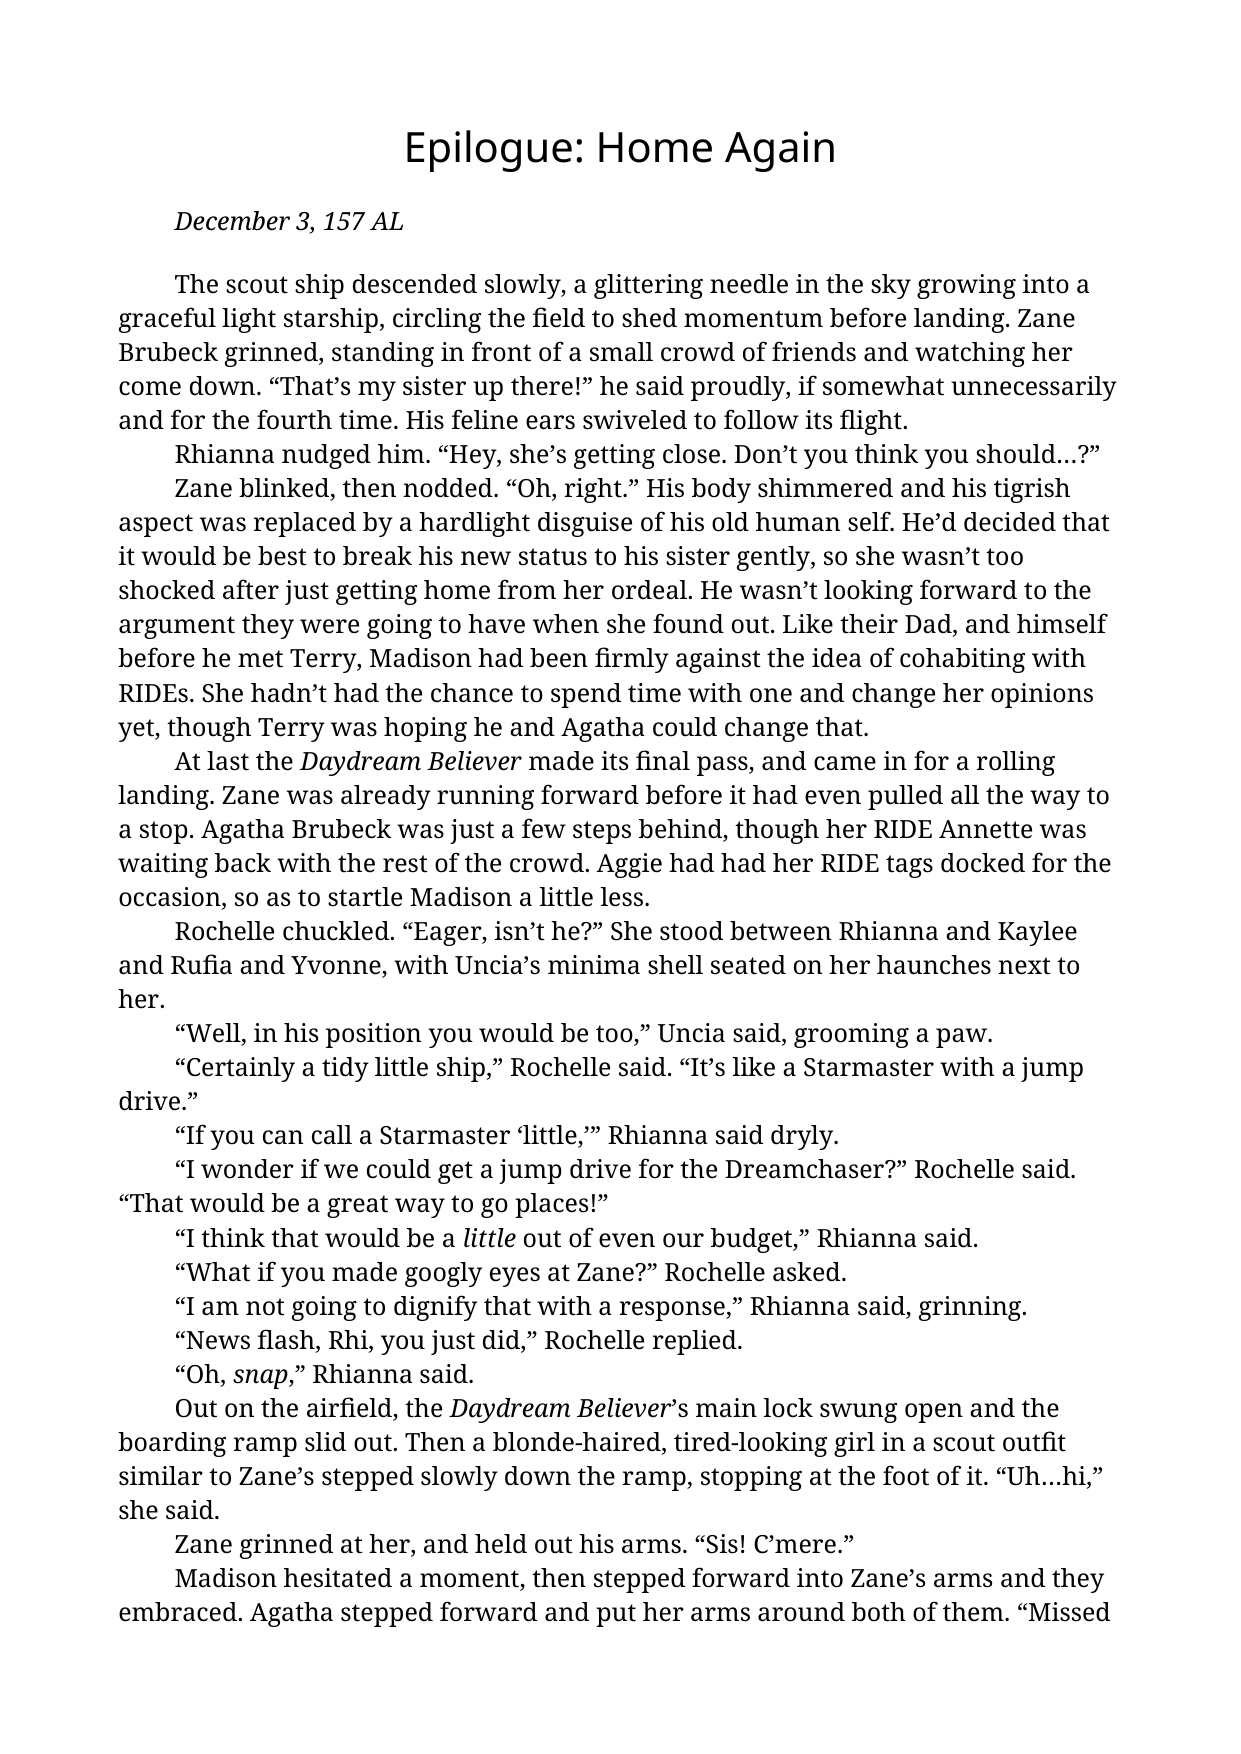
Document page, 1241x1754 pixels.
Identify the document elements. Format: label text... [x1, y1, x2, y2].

text Out on the airfield, the Daydream Believer’s main lock swung open and the boarding ramp slid out. Then a blonde-haired, tired-looking girl in a scout outfit similar to Zane’s stepped slowly down the ramp, stopping at the foot of it. “Uh…hi,” she said. [118, 1391, 1122, 1527]
text Rhianna nudged him. “Hey, she’s getting close. Don’t you think you should…?” [118, 437, 1122, 471]
text “Oh, snap,” Rhianna said. [118, 1356, 1122, 1391]
text “News flash, Rhi, you just did,” Rochelle replied. [118, 1322, 1122, 1356]
text Zane grinned at her, and held out his arms. “Sis! C’mere.” [118, 1527, 1122, 1561]
text Rochelle chuckled. “Eager, isn’t he?” She stood between Rhianna and Kaylee and Rufia and Yvonne, with Uncia’s minima shell seated on her haunches next to her. [118, 914, 1122, 1016]
text “I think that would be a little out of even our budget,” Rhianna said. [118, 1220, 1122, 1254]
text “If you can call a Starmaster ‘little,’” Rhianna said dryly. [118, 1118, 1122, 1152]
text Zane blinked, then nodded. “Oh, right.” His body shimmered and his tigrish aspect was replaced by a hardlight disguise of his old human self. He’d decided that it would be best to break his new status to his sister gently, so she wasn’t too shocked after just getting home from her ordeal. He wasn’t looking forward to the argument they were going to have when she found out. Like their Dad, and himself before he met Terry, Madison had been firmly against the idea of cohabiting with RIDEs. She hadn’t had the chance to spend time with one and change her opinions yet, though Terry was hoping he and Agatha could change that. [118, 471, 1122, 743]
text “I am not going to dignify that with a response,” Rhianna said, grinning. [118, 1288, 1122, 1322]
text The scout ship descended slowly, a glittering needle in the sky growing into a graceful light starship, circling the field to shed momentum before landing. Zane Brubeck grinned, standing in front of a small crowd of friends and watching her come down. “That’s my sister up there!” he said proudly, if somewhat unnecessarily and for the fourth time. His feline ears swiveled to follow its flight. [118, 266, 1122, 437]
text “Certainly a tidy little ship,” Rochelle said. “It’s like a Starmaster with a jump drive.” [118, 1050, 1122, 1118]
text Epilogue: Home Again [118, 118, 1122, 175]
text “What if you made googly eyes at Zane?” Rochelle asked. [118, 1254, 1122, 1288]
text At last the Daydream Believer made its final pass, and came in for a rolling landing. Zane was already running forward before it had even pulled all the way to a stop. Agatha Brubeck was just a few steps behind, though her RIDE Annette was waiting back with the rest of the crowd. Aggie had had her RIDE tags docked for the occasion, so as to startle Madison a little less. [118, 743, 1122, 914]
text “I wonder if we could get a jump drive for the Dreamchaser?” Rochelle said. “That would be a great way to go places!” [118, 1152, 1122, 1220]
text December 3, 157 AL [118, 204, 1122, 238]
text “Well, in his position you would be too,” Uncia said, grooming a paw. [118, 1016, 1122, 1050]
text Madison hesitated a moment, then stepped forward into Zane’s arms and they embraced. Agatha stepped forward and put her arms around both of them. “Missed [118, 1561, 1122, 1629]
